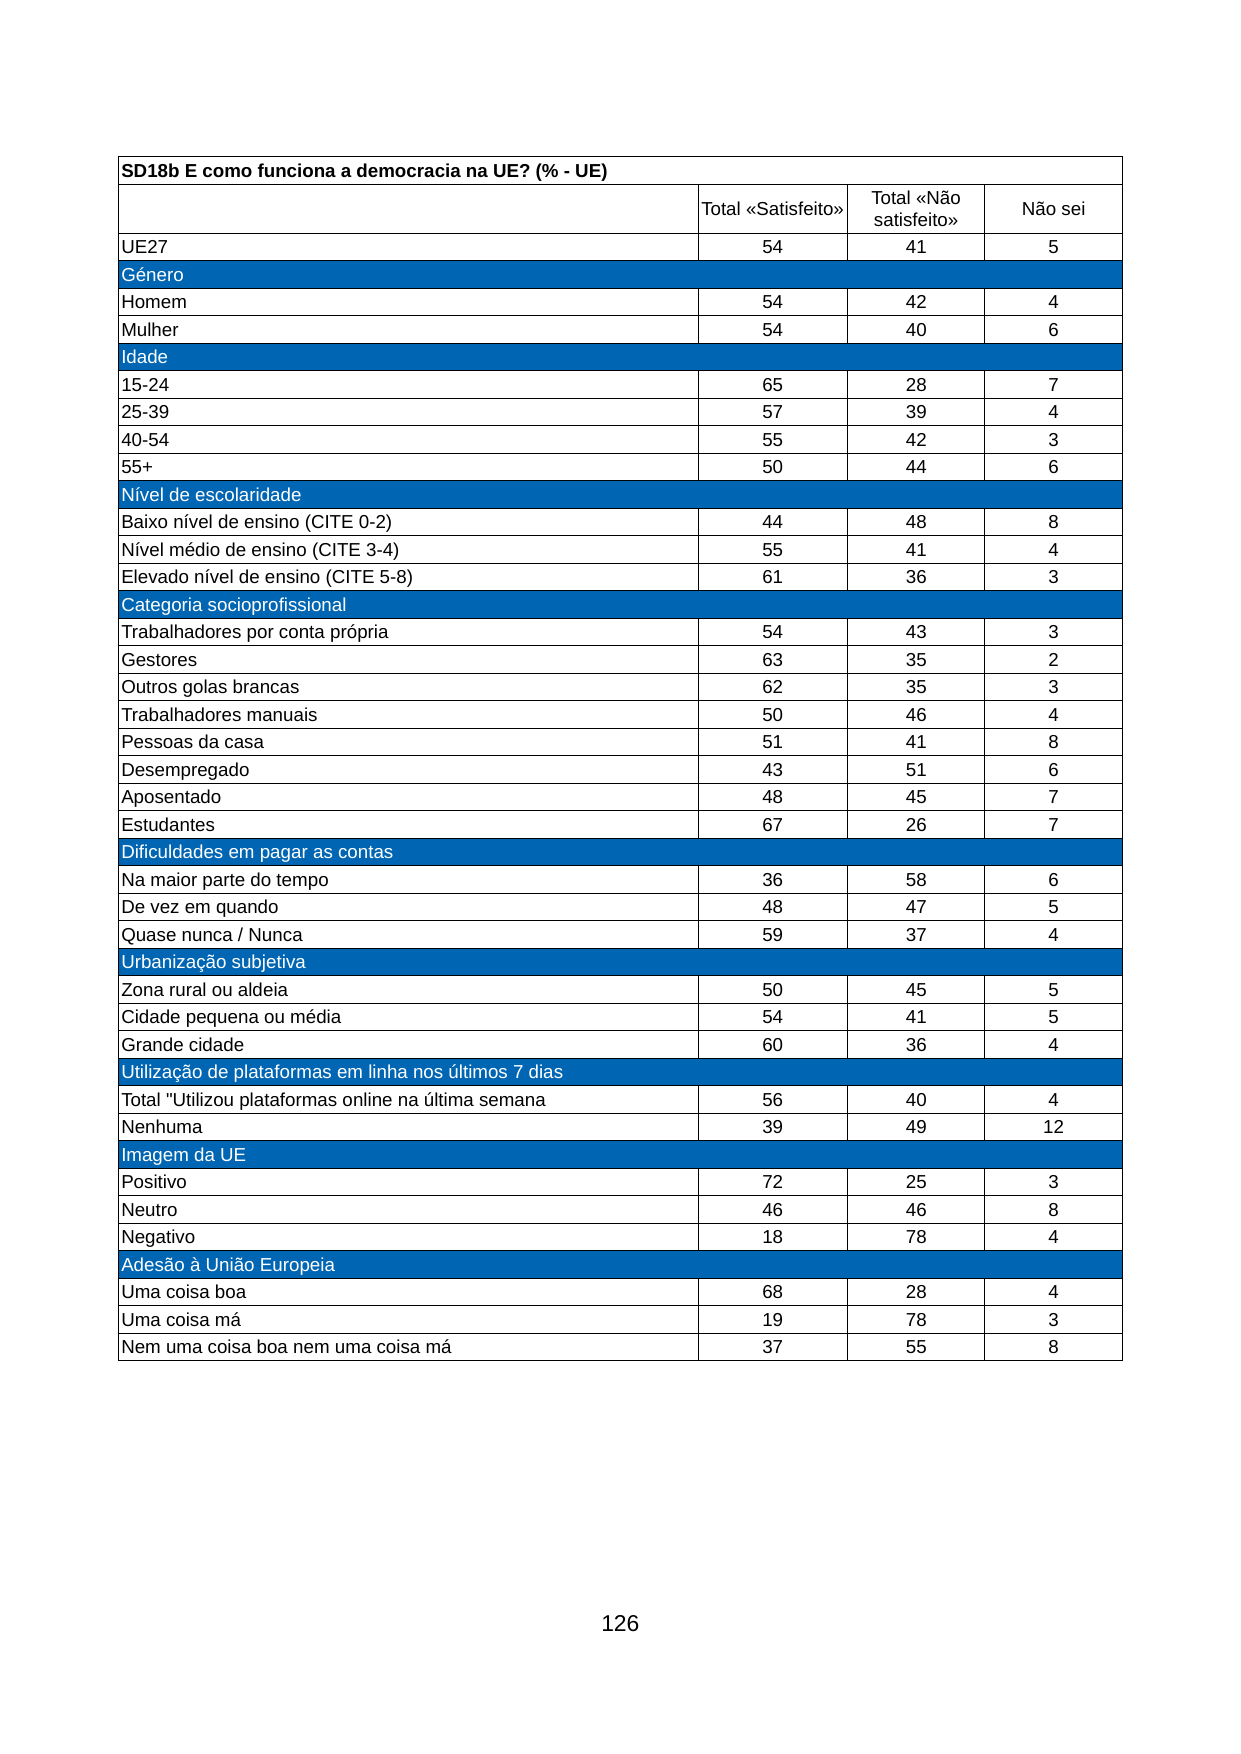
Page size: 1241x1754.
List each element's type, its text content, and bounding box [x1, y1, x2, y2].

table_cell 39 [848, 399, 984, 425]
table_cell 56 [699, 1086, 847, 1113]
table_cell 50 [699, 701, 847, 728]
table_cell Uma coisa boa [119, 1279, 698, 1305]
table_cell 12 [985, 1114, 1122, 1140]
table_cell Mulher [119, 316, 698, 343]
table_cell 59 [699, 921, 847, 948]
table_cell 8 [985, 729, 1122, 755]
table_cell 45 [848, 976, 984, 1003]
table_cell 36 [848, 1031, 984, 1058]
table_cell 15-24 [119, 371, 698, 398]
table_cell Idade [119, 344, 1122, 370]
table_cell 40-54 [119, 426, 698, 453]
table_cell 48 [699, 894, 847, 920]
table_cell 25 [848, 1169, 984, 1195]
table_cell 78 [848, 1306, 984, 1333]
table_cell Cidade pequena ou média [119, 1004, 698, 1030]
table_cell 8 [985, 1334, 1122, 1360]
table_cell 41 [848, 234, 984, 260]
table_cell 47 [848, 894, 984, 920]
table_cell 3 [985, 426, 1122, 453]
table_cell 25-39 [119, 399, 698, 425]
table_cell 54 [699, 234, 847, 260]
table_cell 28 [848, 1279, 984, 1305]
table_header SD18b E como funciona a democracia na UE? (% - UE) [119, 157, 1122, 184]
table_cell 46 [848, 701, 984, 728]
table_cell 5 [985, 1004, 1122, 1030]
table_cell 4 [985, 289, 1122, 315]
table_cell Desempregado [119, 756, 698, 783]
table_cell Total «Não satisfeito» [848, 185, 984, 233]
table_cell 48 [699, 784, 847, 810]
table_cell Trabalhadores manuais [119, 701, 698, 728]
table_cell 72 [699, 1169, 847, 1195]
table_cell Outros golas brancas [119, 674, 698, 700]
table_cell 40 [848, 1086, 984, 1113]
table_cell Elevado nível de ensino (CITE 5-8) [119, 564, 698, 590]
table_cell Gestores [119, 646, 698, 673]
table_cell Baixo nível de ensino (CITE 0-2) [119, 509, 698, 535]
table_cell 57 [699, 399, 847, 425]
table_cell 6 [985, 454, 1122, 480]
table_cell 55 [848, 1334, 984, 1360]
table_cell Aposentado [119, 784, 698, 810]
table_cell 36 [848, 564, 984, 590]
table_cell 3 [985, 1306, 1122, 1333]
table_cell Total "Utilizou plataformas online na última semana [119, 1086, 698, 1113]
table_cell 2 [985, 646, 1122, 673]
table_cell 8 [985, 1196, 1122, 1223]
table_cell 49 [848, 1114, 984, 1140]
table_cell 67 [699, 811, 847, 838]
table_cell 18 [699, 1224, 847, 1250]
table_cell 42 [848, 289, 984, 315]
table_cell Adesão à União Europeia [119, 1251, 1122, 1278]
table_cell 44 [699, 509, 847, 535]
table_cell Pessoas da casa [119, 729, 698, 755]
table_cell 4 [985, 399, 1122, 425]
table_cell Imagem da UE [119, 1141, 1122, 1168]
table_cell [119, 185, 698, 233]
table_cell 5 [985, 894, 1122, 920]
table_cell Zona rural ou aldeia [119, 976, 698, 1003]
table_cell Quase nunca / Nunca [119, 921, 698, 948]
table_cell 55+ [119, 454, 698, 480]
table_cell Homem [119, 289, 698, 315]
table_cell 6 [985, 866, 1122, 893]
table_cell Nem uma coisa boa nem uma coisa má [119, 1334, 698, 1360]
table_cell 7 [985, 811, 1122, 838]
table_cell Não sei [985, 185, 1122, 233]
table_cell 43 [848, 619, 984, 645]
table_cell 40 [848, 316, 984, 343]
table_cell 55 [699, 536, 847, 563]
table_cell 48 [848, 509, 984, 535]
table_cell 37 [699, 1334, 847, 1360]
table_cell 55 [699, 426, 847, 453]
table_cell 54 [699, 289, 847, 315]
table_cell 43 [699, 756, 847, 783]
table_cell Na maior parte do tempo [119, 866, 698, 893]
table_cell 61 [699, 564, 847, 590]
table_cell Categoria socioprofissional [119, 591, 1122, 618]
table_cell Urbanização subjetiva [119, 949, 1122, 975]
table_cell 4 [985, 1279, 1122, 1305]
table_cell Negativo [119, 1224, 698, 1250]
table_cell 36 [699, 866, 847, 893]
table_cell 3 [985, 619, 1122, 645]
table_cell Positivo [119, 1169, 698, 1195]
table_cell 44 [848, 454, 984, 480]
table_cell 35 [848, 674, 984, 700]
table_cell Uma coisa má [119, 1306, 698, 1333]
table_cell 7 [985, 371, 1122, 398]
table_cell 26 [848, 811, 984, 838]
table_cell Grande cidade [119, 1031, 698, 1058]
table_cell 50 [699, 454, 847, 480]
table_cell 35 [848, 646, 984, 673]
table_cell Nenhuma [119, 1114, 698, 1140]
table_cell Neutro [119, 1196, 698, 1223]
table_cell 41 [848, 536, 984, 563]
table_cell 7 [985, 784, 1122, 810]
table_cell Estudantes [119, 811, 698, 838]
table_cell Trabalhadores por conta própria [119, 619, 698, 645]
table_cell 28 [848, 371, 984, 398]
table_cell 3 [985, 564, 1122, 590]
table_cell 51 [699, 729, 847, 755]
table_cell Utilização de plataformas em linha nos últimos 7 dias [119, 1059, 1122, 1085]
table_cell 65 [699, 371, 847, 398]
table_cell Nível de escolaridade [119, 481, 1122, 508]
table_cell 42 [848, 426, 984, 453]
table_cell Género [119, 261, 1122, 288]
table_cell 46 [699, 1196, 847, 1223]
table_cell 50 [699, 976, 847, 1003]
table_cell 51 [848, 756, 984, 783]
table_cell 54 [699, 619, 847, 645]
table_cell UE27 [119, 234, 698, 260]
table_cell Dificuldades em pagar as contas [119, 839, 1122, 865]
table_cell 54 [699, 1004, 847, 1030]
table_cell 41 [848, 729, 984, 755]
table_cell 5 [985, 976, 1122, 1003]
table_cell 68 [699, 1279, 847, 1305]
table_cell 54 [699, 316, 847, 343]
table_cell 6 [985, 756, 1122, 783]
table_cell 19 [699, 1306, 847, 1333]
table_cell Total «Satisfeito» [699, 185, 847, 233]
table_cell 39 [699, 1114, 847, 1140]
table_cell 60 [699, 1031, 847, 1058]
table_cell De vez em quando [119, 894, 698, 920]
table_cell 37 [848, 921, 984, 948]
table_cell 5 [985, 234, 1122, 260]
table_cell 4 [985, 701, 1122, 728]
table_cell 41 [848, 1004, 984, 1030]
table_cell 3 [985, 1169, 1122, 1195]
table_cell 78 [848, 1224, 984, 1250]
table_cell 63 [699, 646, 847, 673]
table_cell 4 [985, 1224, 1122, 1250]
table_cell 58 [848, 866, 984, 893]
table_cell 46 [848, 1196, 984, 1223]
table_cell 4 [985, 921, 1122, 948]
table_cell 45 [848, 784, 984, 810]
table_cell 4 [985, 1031, 1122, 1058]
table_cell 4 [985, 1086, 1122, 1113]
table_cell 8 [985, 509, 1122, 535]
table_cell 62 [699, 674, 847, 700]
table_cell 3 [985, 674, 1122, 700]
table_cell 4 [985, 536, 1122, 563]
table_cell Nível médio de ensino (CITE 3-4) [119, 536, 698, 563]
table_cell 6 [985, 316, 1122, 343]
